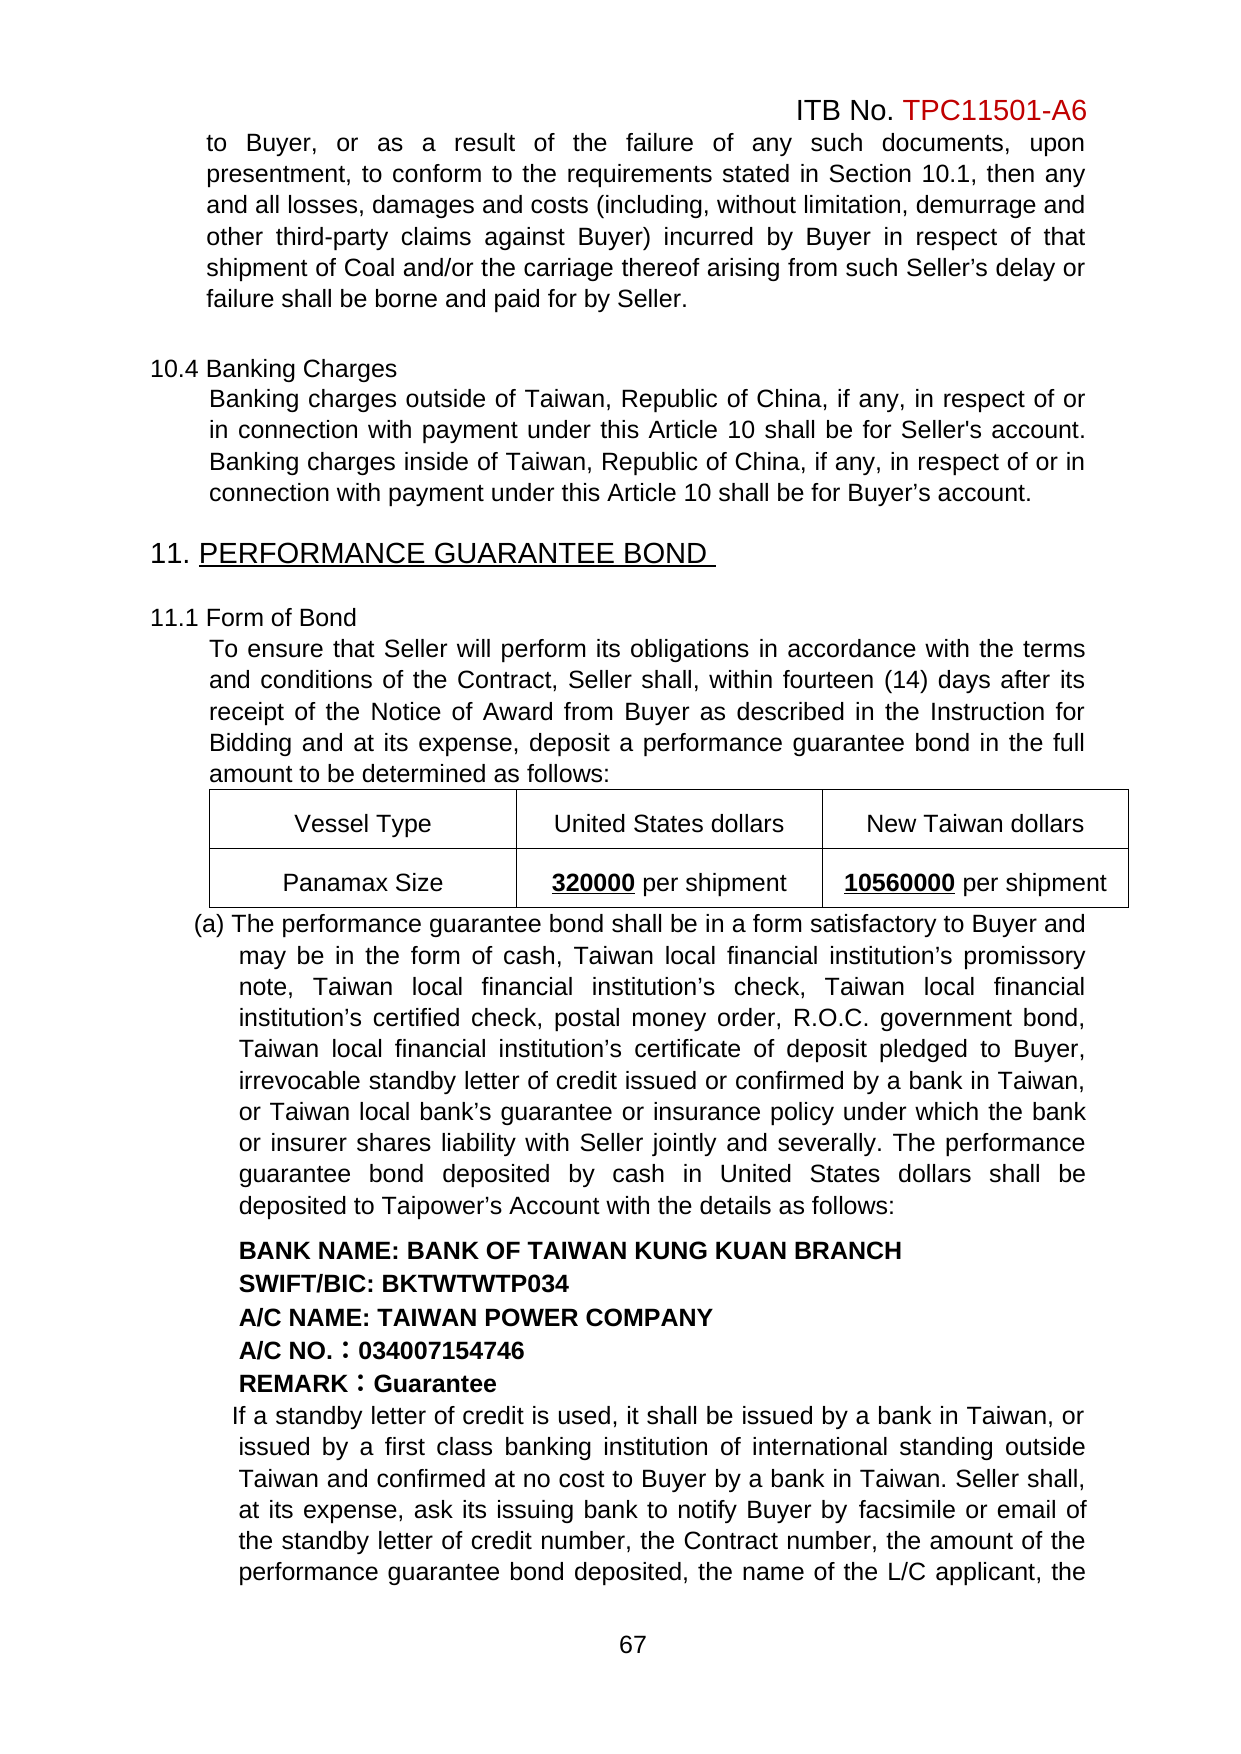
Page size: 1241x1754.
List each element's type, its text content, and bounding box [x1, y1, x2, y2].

table_cell 10560000 per shipment [823, 849, 1128, 907]
text 11.1 Form of Bond [150, 601, 1087, 632]
text BANK NAME: BANK OF TAIWAN KUNG KUAN BRANCH [179, 1233, 1074, 1266]
text A/C NAME: TAIWAN POWER COMPANY [179, 1299, 1074, 1333]
text REMARK：Guarantee [150, 1366, 1074, 1399]
table_cell 320000 per shipment [517, 849, 822, 907]
text A/C NO.：034007154746 [179, 1333, 1074, 1366]
text (a) The performance guarantee bond shall be in a form satisfactory to Buyer and may be in the form of cash, Taiwan local financial institution’s promissory note, Taiwan local financial institution’s check, Taiwan local financial institution’s certified check, postal money order, R.O.C. government bond, Taiwan local financial institution’s certificate of deposit pledged to Buyer, irrevocable standby letter of credit issued or confirmed by a bank in Taiwan, or Taiwan local bank’s guarantee or insurance policy under which the bank or insurer shares liability with Seller jointly and severally. The performance guarantee bond deposited by cash in United States dollars shall be deposited to Taipower’s Account with the details as follows: [193, 908, 1087, 1220]
text 10.4 Banking Charges [150, 345, 1087, 382]
text SWIFT/BIC: BKTWTWTP034 [179, 1266, 1074, 1299]
text If a standby letter of credit is used, it shall be issued by a bank in Taiwan, or issued by a first class banking institution of international standing outside Taiwan and confirmed at no cost to Buyer by a bank in Taiwan. Seller shall, at its expense, ask its issuing bank to notify Buyer by facsimile or email of the standby letter of credit number, the Contract number, the amount of the performance guarantee bond deposited, the name of the L/C applicant, the [224, 1399, 1087, 1587]
table_cell Panamax Size [210, 849, 516, 907]
table_header Vessel Type [210, 790, 516, 848]
text to Buyer, or as a result of the failure of any such documents, upon presentment, to conform to the requirements stated in Section 10.1, then any and all losses, damages and costs (including, without limitation, demurrage and other third-party claims against Buyer) incurred by Buyer in respect of that shipment of Coal and/or the carriage thereof arising from such Seller’s delay or failure shall be borne and paid for by Seller. [206, 126, 1087, 314]
table_header United States dollars [517, 790, 822, 848]
text 11. PERFORMANCE GUARANTEE BOND [150, 539, 1087, 570]
text To ensure that Seller will perform its obligations in accordance with the terms and conditions of the Contract, Seller shall, within fourteen (14) days after its receipt of the Notice of Award from Buyer as described in the Instruction for Bidding and at its expense, deposit a performance guarantee bond in the full amount to be determined as follows: [209, 632, 1087, 789]
table_header New Taiwan dollars [823, 790, 1128, 848]
text Banking charges outside of Taiwan, Republic of China, if any, in respect of or in connection with payment under this Article 10 shall be for Seller's account. Banking charges inside of Taiwan, Republic of China, if any, in respect of or in connection with payment under this Article 10 shall be for Buyer’s account. [209, 382, 1087, 507]
